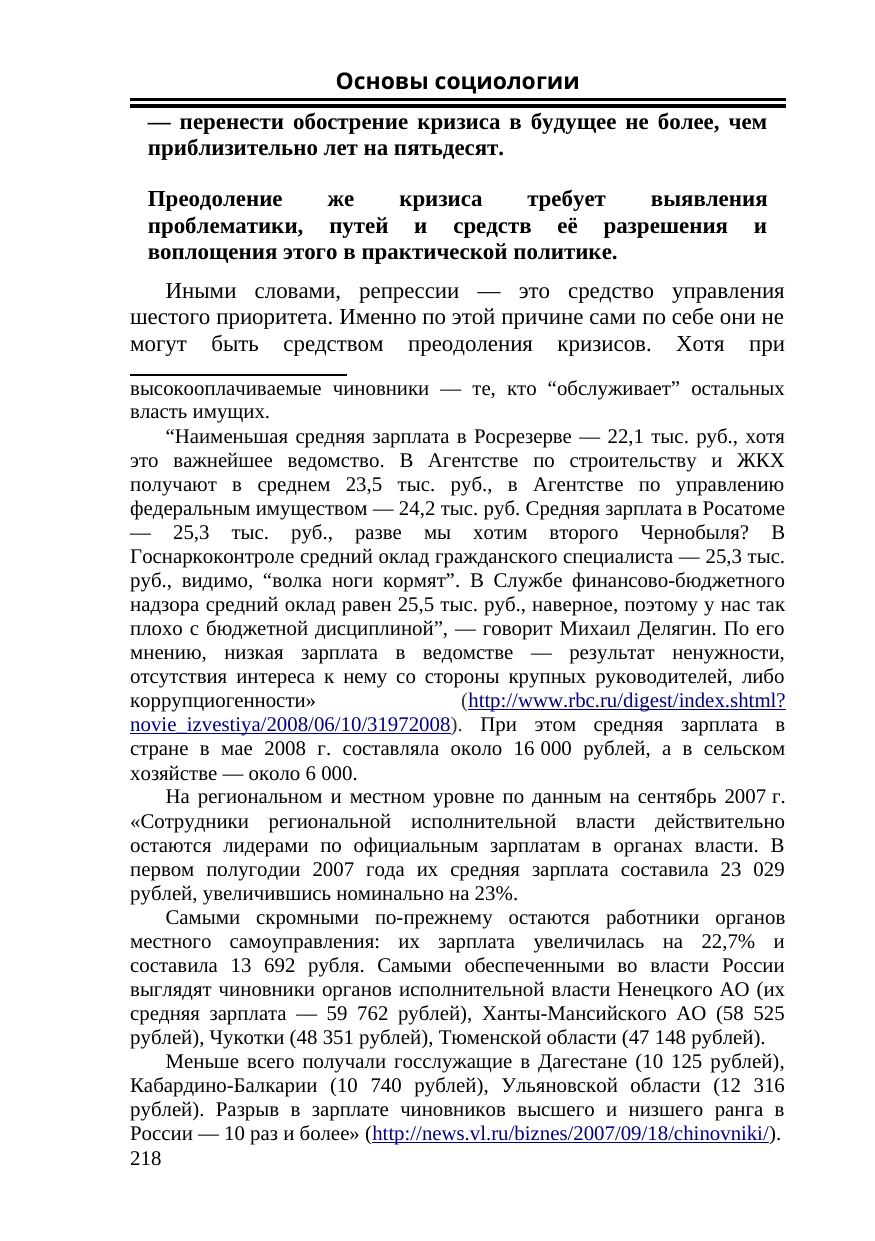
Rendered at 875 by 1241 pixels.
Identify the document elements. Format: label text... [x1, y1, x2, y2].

text “Наименьшая средняя зарплата в Росрезерве — 22,1 тыс. руб., хотя это важнейшее ведомство. В Агентстве по строительству и ЖКХ получают в среднем 23,5 тыс. руб., в Агентстве по управлению федеральным имуществом — 24,2 тыс. руб. Средняя зарплата в Росатоме — 25,3 тыс. руб., разве мы хотим второго Чернобыля? В Госнаркоконтроле средний оклад гражданского специалиста — 25,3 тыс. руб., видимо, “волка ноги кормят”. В Службе финансово-бюджетного надзора средний оклад равен 25,5 тыс. руб., наверное, поэтому у нас так плохо с бюджетной дисциплиной”, — говорит Михаил Делягин. По его мнению, низкая зарплата в ведомстве — результат ненужности, отсутствия интереса к нему со стороны крупных руководителей, либо коррупциогенности» (http://www.rbc.ru/digest/index.shtml?novie_izvestiya/2008/06/10/31972008). При этом средняя зарплата в стране в мае 2008 г. составляла около 16 000 рублей, а в сельском хозяйстве — около 6 000. [130, 423, 786, 784]
text Преодоление же кризиса требует выявления проблематики, путей и средств её разрешения и воплощения этого в практической политике. [148, 185, 768, 264]
text — перенести обострение кризиса в будущее не более, чем приблизительно лет на пятьдесят. [148, 108, 768, 160]
text высокооплачиваемые чиновники — те, кто “обслуживает” остальных власть имущих. [130, 375, 786, 423]
text Самыми скромными по-прежнему остаются работники органов местного самоуправления: их зарплата увеличилась на 22,7% и составила 13 692 рубля. Самыми обеспеченными во власти России выглядят чиновники органов исполнительной власти Ненецкого АО (их средняя зарплата — 59 762 рублей), Ханты-Мансийского АО (58 525 рублей), Чукотки (48 351 рублей), Тюменской области (47 148 рублей). [130, 905, 786, 1049]
text Иными словами, репрессии — это средство управления шестого приоритета. Именно по этой причине сами по себе они не могут быть средством преодоления кризисов. Хотя при [130, 277, 786, 356]
text Меньше всего получали госслужащие в Дагестане (10 125 рублей), Кабардино-Балкарии (10 740 рублей), Ульяновской области (12 316 рублей). Разрыв в зарплате чиновников высшего и низшего ранга в России — 10 раз и более» (http://news.vl.ru/biznes/2007/09/18/chinovniki/). [130, 1049, 786, 1145]
text На региональном и местном уровне по данным на сентябрь 2007 г. «Сотрудники региональной исполнительной власти действительно остаются лидерами по официальным зарплатам в органах власти. В первом полугодии 2007 года их средняя зарплата составила 23 029 рублей, увеличившись номинально на 23%. [130, 784, 786, 905]
